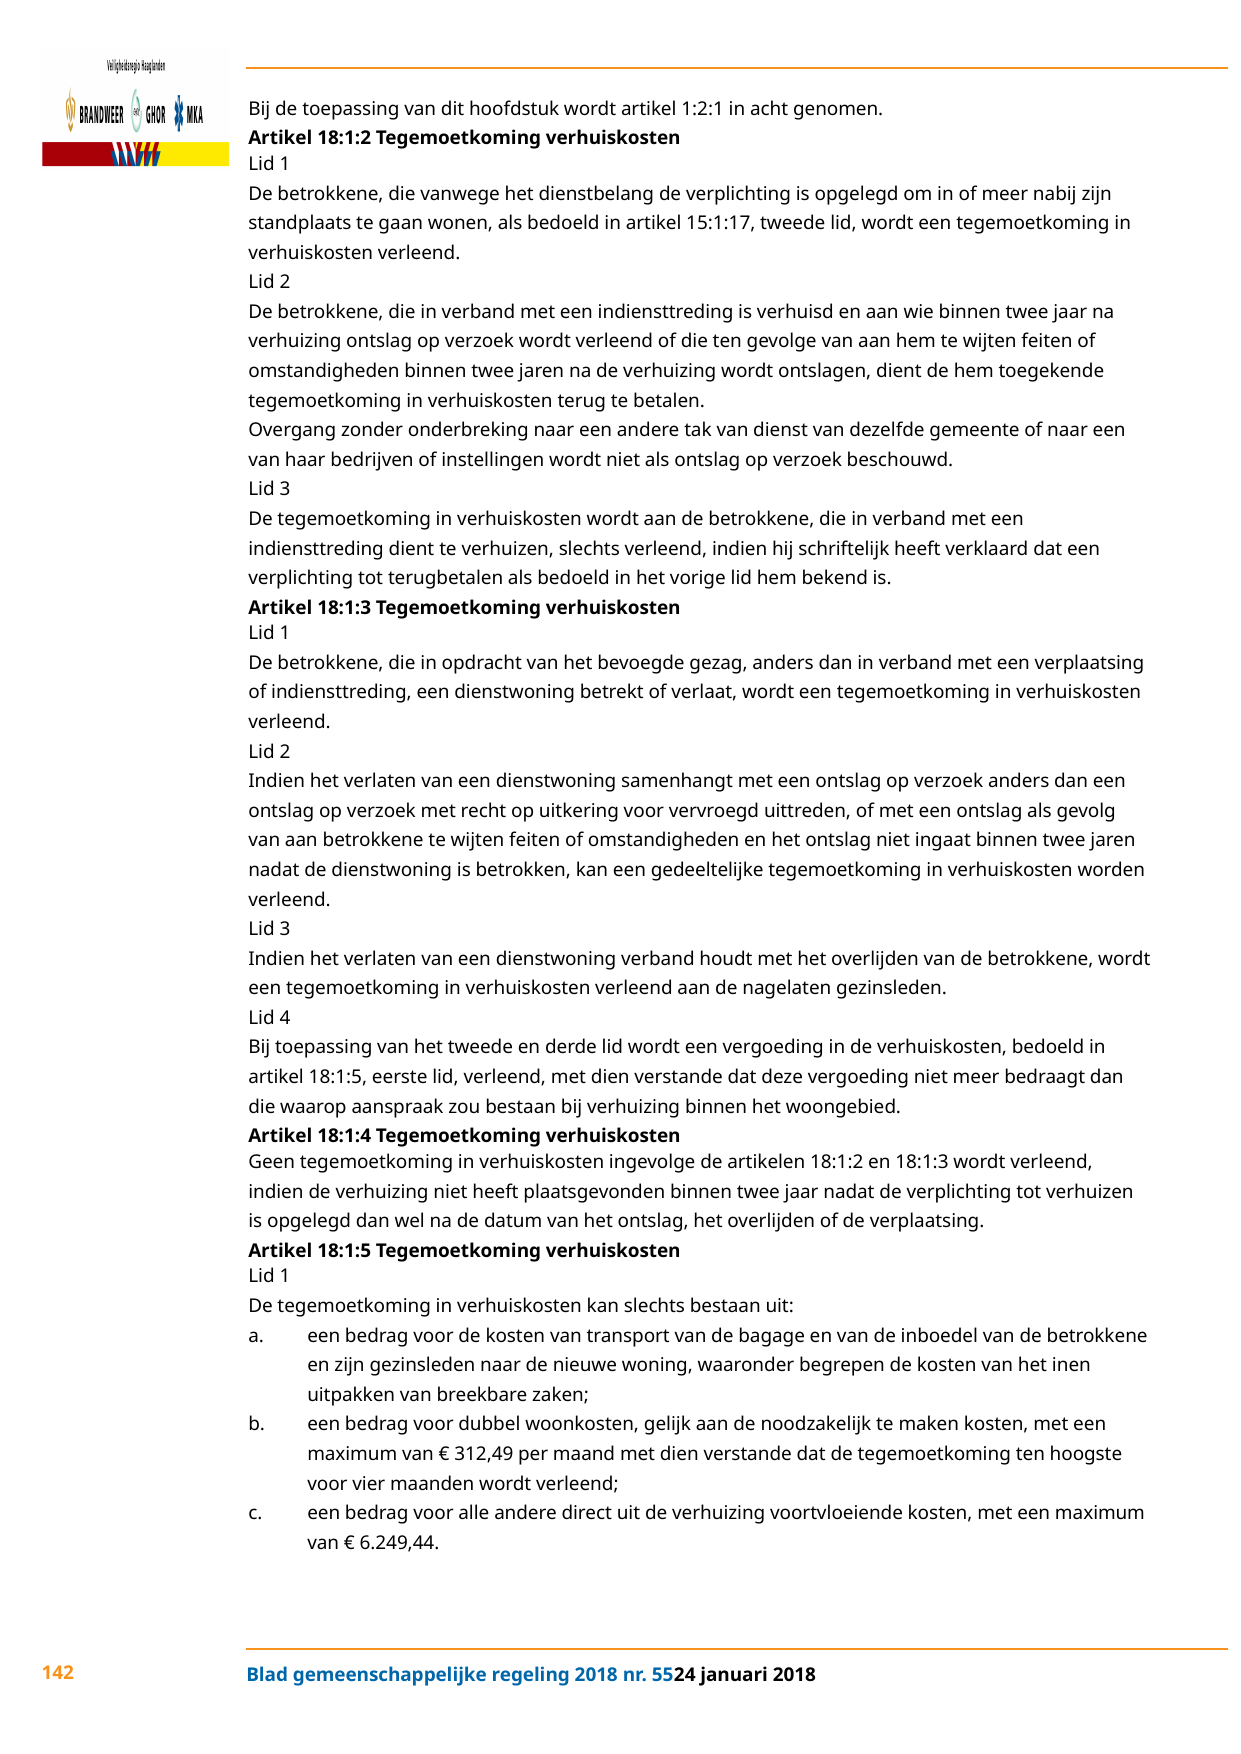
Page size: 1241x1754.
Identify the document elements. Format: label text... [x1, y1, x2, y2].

text Geen tegemoetkoming in verhuiskosten ingevolge de artikelen 18:1:2 en 18:1:3 wordt verleend, indien de verhuizing niet heeft plaatsgevonden binnen twee jaar nadat de verplichting tot verhuizen is opgelegd dan wel na de datum van het ontslag, het overlijden of de verplaatsing. [248, 1148, 1152, 1233]
list een bedrag voor de kosten van transport van de bagage en van de inboedel van de betrokkene en zijn gezinsleden naar de nieuwe woning, waaronder begrepen de kosten van het inen uitpakken van breekbare zaken; [248, 1322, 1152, 1407]
text Bij de toepassing van dit hoofdstuk wordt artikel 1:2:1 in acht genomen. [248, 95, 1152, 121]
text Lid 4 [248, 1004, 1152, 1030]
text De tegemoetkoming in verhuiskosten kan slechts bestaan uit: [248, 1292, 1152, 1318]
text Overgang zonder onderbreking naar een andere tak van dienst van dezelfde gemeente of naar een van haar bedrijven of instellingen wordt niet als ontslag op verzoek beschouwd. [248, 416, 1152, 472]
text Lid 3 [248, 915, 1152, 941]
text Artikel 18:1:2 Tegemoetkoming verhuiskosten [248, 124, 1152, 150]
text Indien het verlaten van een dienstwoning samenhangt met een ontslag op verzoek anders dan een ontslag op verzoek met recht op uitkering voor vervroegd uittreden, of met een ontslag als gevolg van aan betrokkene te wijten feiten of omstandigheden en het ontslag niet ingaat binnen twee jaren nadat de dienstwoning is betrokken, kan een gedeeltelijke tegemoetkoming in verhuiskosten worden verleend. [248, 767, 1152, 912]
text De tegemoetkoming in verhuiskosten wordt aan de betrokkene, die in verband met een indiensttreding dient te verhuizen, slechts verleend, indien hij schriftelijk heeft verklaard dat een verplichting tot terugbetalen als bedoeld in het vorige lid hem bekend is. [248, 505, 1152, 590]
text Artikel 18:1:5 Tegemoetkoming verhuiskosten [248, 1237, 1152, 1263]
list een bedrag voor alle andere direct uit de verhuizing voortvloeiende kosten, met een maximum van € 6.249,44. [248, 1499, 1152, 1555]
picture [41, 47, 231, 172]
text Lid 1 [248, 150, 1152, 176]
text De betrokkene, die in opdracht van het bevoegde gezag, anders dan in verband met een verplaatsing of indiensttreding, een dienstwoning betrekt of verlaat, wordt een tegemoetkoming in verhuiskosten verleend. [248, 649, 1152, 734]
text Artikel 18:1:4 Tegemoetkoming verhuiskosten [248, 1122, 1152, 1148]
text Lid 1 [248, 619, 1152, 645]
text Lid 2 [248, 268, 1152, 294]
text Lid 1 [248, 1263, 1152, 1288]
text Bij toepassing van het tweede en derde lid wordt een vergoeding in de verhuiskosten, bedoeld in artikel 18:1:5, eerste lid, verleend, met dien verstande dat deze vergoeding niet meer bedraagt dan die waarop aanspraak zou bestaan bij verhuizing binnen het woongebied. [248, 1034, 1152, 1119]
text De betrokkene, die in verband met een indiensttreding is verhuisd en aan wie binnen twee jaar na verhuizing ontslag op verzoek wordt verleend of die ten gevolge van aan hem te wijten feiten of omstandigheden binnen twee jaren na de verhuizing wordt ontslagen, dient de hem toegekende tegemoetkoming in verhuiskosten terug te betalen. [248, 298, 1152, 412]
text Indien het verlaten van een dienstwoning verband houdt met het overlijden van de betrokkene, wordt een tegemoetkoming in verhuiskosten verleend aan de nagelaten gezinsleden. [248, 945, 1152, 1000]
text Lid 2 [248, 738, 1152, 764]
text Lid 3 [248, 476, 1152, 501]
list een bedrag voor dubbel woonkosten, gelijk aan de noodzakelijk te maken kosten, met een maximum van € 312,49 per maand met dien verstande dat de tegemoetkoming ten hoogste voor vier maanden wordt verleend; [248, 1411, 1152, 1496]
text De betrokkene, die vanwege het dienstbelang de verplichting is opgelegd om in of meer nabij zijn standplaats te gaan wonen, als bedoeld in artikel 15:1:17, tweede lid, wordt een tegemoetkoming in verhuiskosten verleend. [248, 180, 1152, 264]
text Artikel 18:1:3 Tegemoetkoming verhuiskosten [248, 594, 1152, 619]
